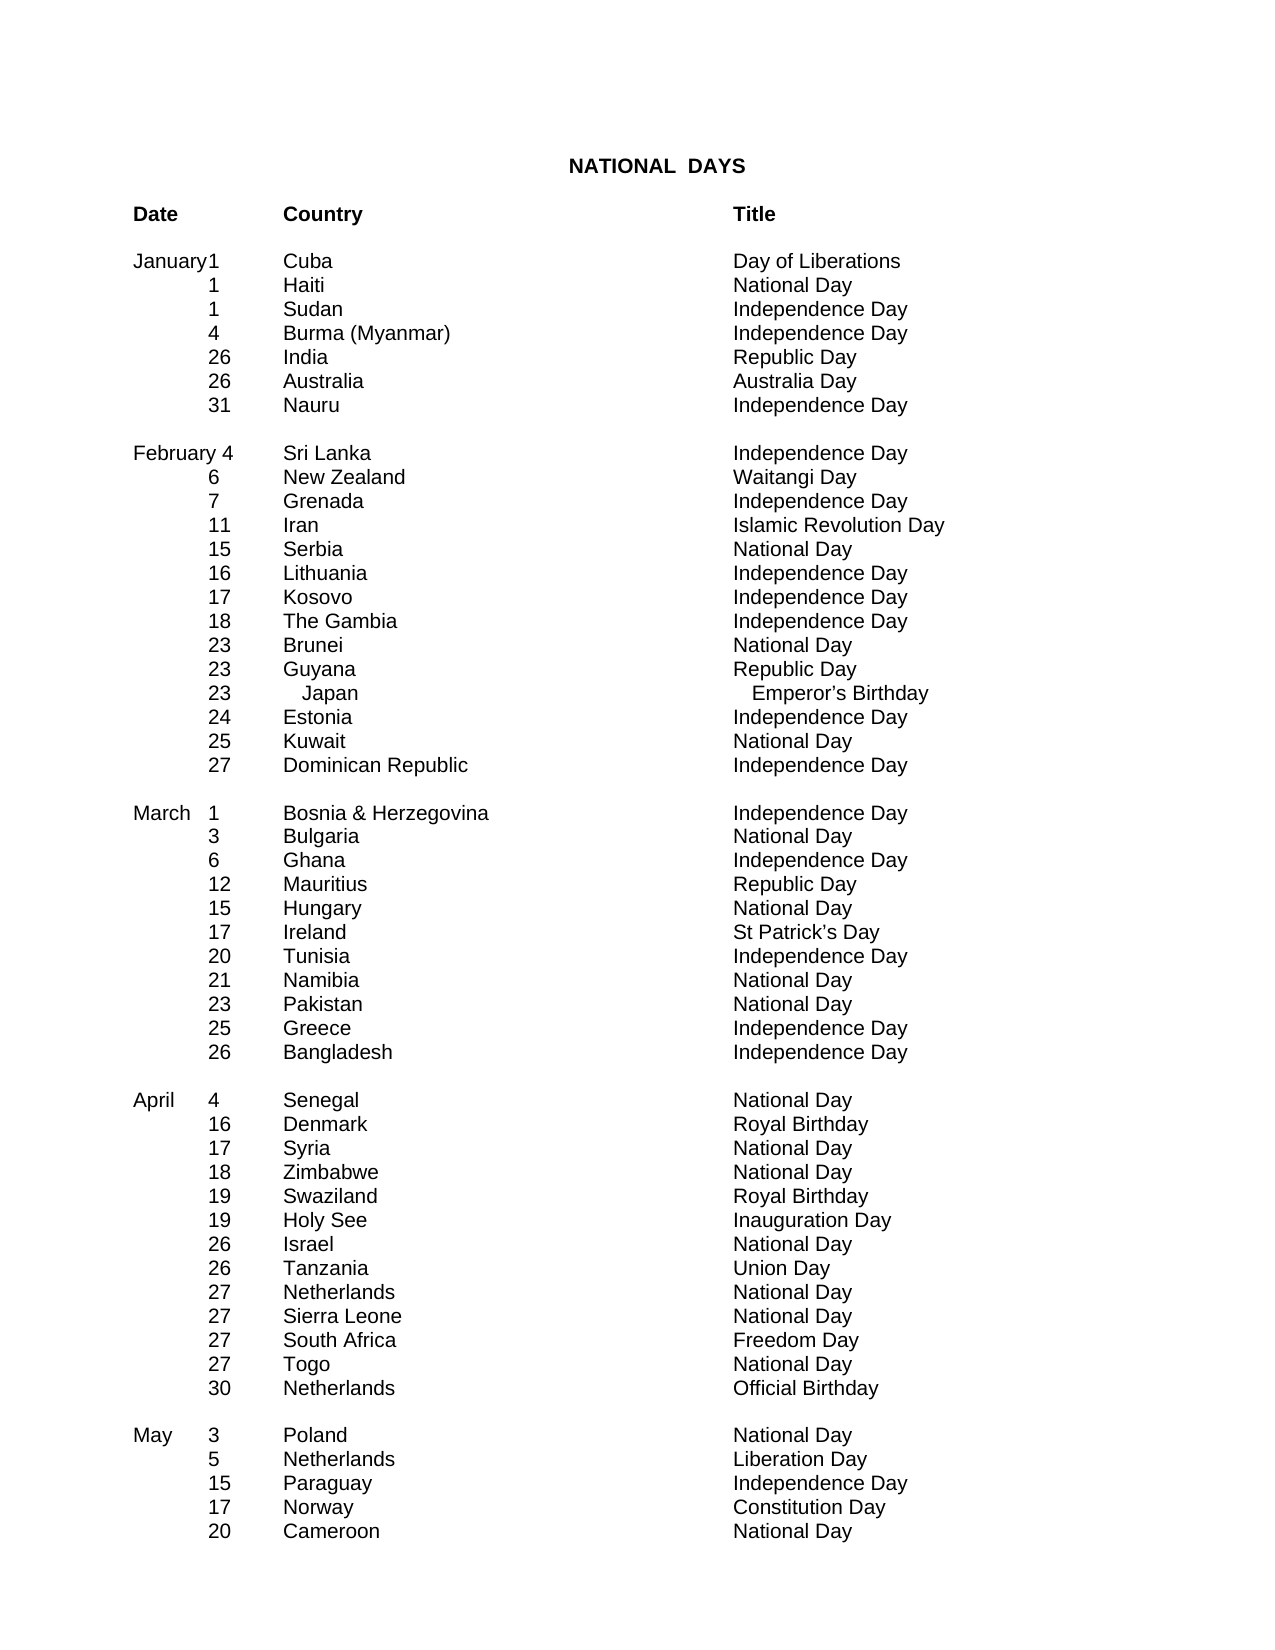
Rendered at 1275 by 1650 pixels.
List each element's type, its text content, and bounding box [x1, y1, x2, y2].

text 15 Serbia National Day [133, 537, 1181, 561]
text 17 Ireland St Patrick’s Day [133, 920, 1181, 944]
text February 4 Sri Lanka Independence Day [133, 441, 1181, 465]
text 23 Guyana Republic Day [133, 657, 1181, 681]
text 27 Netherlands National Day [133, 1279, 1181, 1303]
text 20 Tunisia Independence Day [133, 944, 1181, 968]
text 5 Netherlands Liberation Day [133, 1447, 1181, 1471]
text 26 Australia Australia Day [133, 369, 1181, 393]
text 26 Israel National Day [133, 1232, 1181, 1256]
text April 4 Senegal National Day [133, 1088, 1181, 1112]
text 11 Iran Islamic Revolution Day [133, 513, 1181, 537]
text 27 Dominican Republic Independence Day [133, 752, 1181, 776]
text 23 Brunei National Day [133, 633, 1181, 657]
text 17 Kosovo Independence Day [133, 585, 1181, 609]
text NATIONAL DAYS [133, 153, 1181, 177]
text 20 Cameroon National Day [133, 1519, 1181, 1543]
text 18 Zimbabwe National Day [133, 1160, 1181, 1184]
text March 1 Bosnia & Herzegovina Independence Day [133, 800, 1181, 824]
text 24 Estonia Independence Day [133, 704, 1181, 728]
text 7 Grenada Independence Day [133, 489, 1181, 513]
text 27 Togo National Day [133, 1351, 1181, 1375]
text 6 New Zealand Waitangi Day [133, 465, 1181, 489]
text 19 Swaziland Royal Birthday [133, 1184, 1181, 1208]
text 1 Sudan Independence Day [133, 297, 1181, 321]
text 17 Syria National Day [133, 1136, 1181, 1160]
text 4 Burma (Myanmar) Independence Day [133, 321, 1181, 345]
text 16 Lithuania Independence Day [133, 561, 1181, 585]
text 25 Kuwait National Day [133, 728, 1181, 752]
text 26 Bangladesh Independence Day [133, 1040, 1181, 1064]
text 27 South Africa Freedom Day [133, 1327, 1181, 1351]
text 12 Mauritius Republic Day [133, 872, 1181, 896]
text 15 Hungary National Day [133, 896, 1181, 920]
text 23 Japan Emperor’s Birthday [208, 681, 1181, 704]
text 18 The Gambia Independence Day [133, 609, 1181, 633]
text Date Country Title [133, 201, 1181, 225]
text 16 Denmark Royal Birthday [133, 1112, 1181, 1136]
text 31 Nauru Independence Day [133, 393, 1181, 417]
text 15 Paraguay Independence Day [133, 1471, 1181, 1495]
text 30 Netherlands Official Birthday [133, 1375, 1181, 1399]
text 27 Sierra Leone National Day [133, 1303, 1181, 1327]
text 23 Pakistan National Day [133, 992, 1181, 1016]
text 3 Bulgaria National Day [133, 824, 1181, 848]
text 26 Tanzania Union Day [133, 1256, 1181, 1279]
text 25 Greece Independence Day [133, 1016, 1181, 1040]
text May 3 Poland National Day [133, 1423, 1181, 1447]
text 6 Ghana Independence Day [133, 848, 1181, 872]
text 17 Norway Constitution Day [133, 1495, 1181, 1519]
text 19 Holy See Inauguration Day [133, 1208, 1181, 1232]
text 26 India Republic Day [133, 345, 1181, 369]
text January 1 Cuba Day of Liberations [133, 249, 1181, 273]
text 1 Haiti National Day [133, 273, 1181, 297]
text 21 Namibia National Day [133, 968, 1181, 992]
